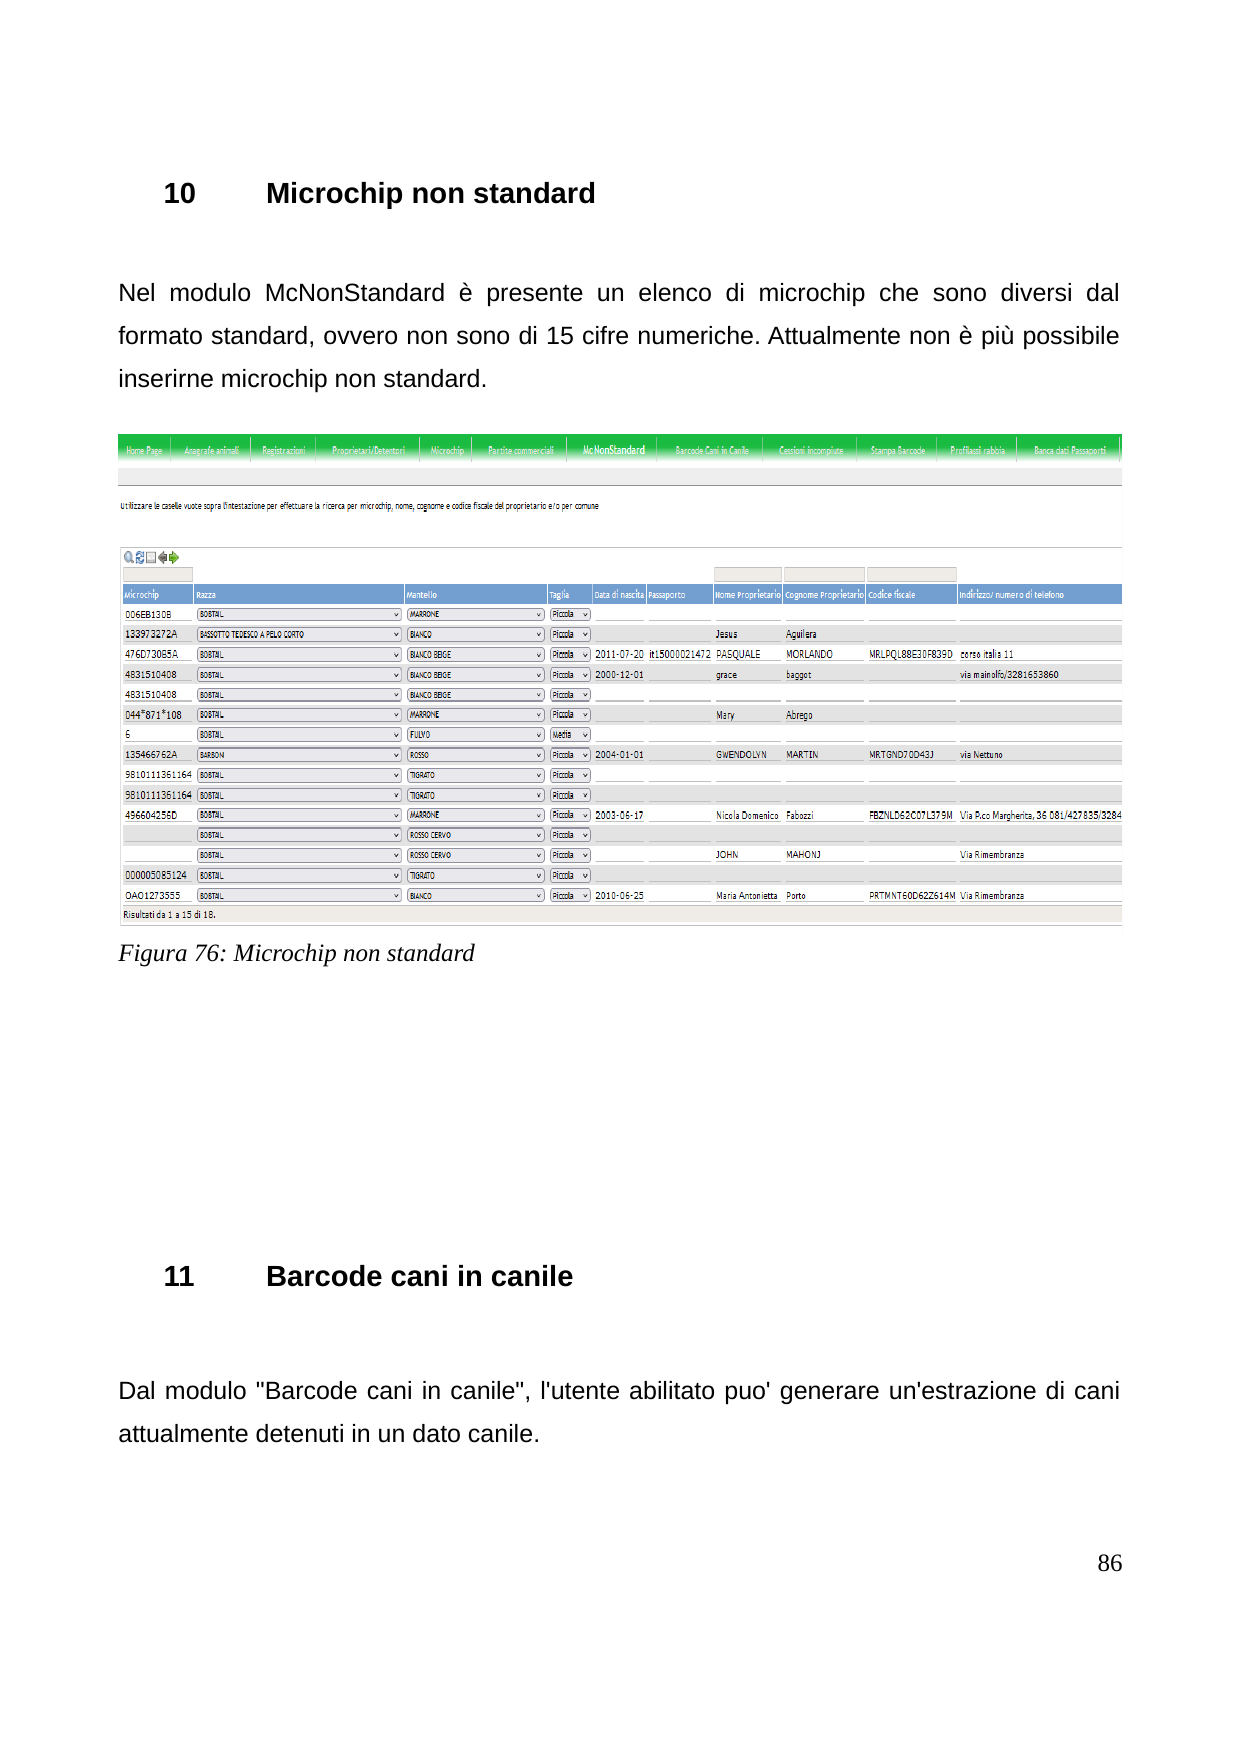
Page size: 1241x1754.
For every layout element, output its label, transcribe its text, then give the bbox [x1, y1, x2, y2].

subtitle Barcode cani in canile [155, 1259, 1122, 1293]
text Dal modulo "Barcode cani in canile", l'utente abilitato puo' generare un'estrazione di cani attualmente detenuti in un dato canile. [118, 1376, 1122, 1448]
subtitle Microchip non standard [155, 176, 1122, 210]
text Nel modulo McNonStandard è presente un elenco di microchip che sono diversi dal formato standard, ovvero non sono di 15 cifre numeriche. Attualmente non è più possibile inserirne microchip non standard. [118, 278, 1122, 393]
text Figura 76: Microchip non standard [118, 938, 1122, 967]
